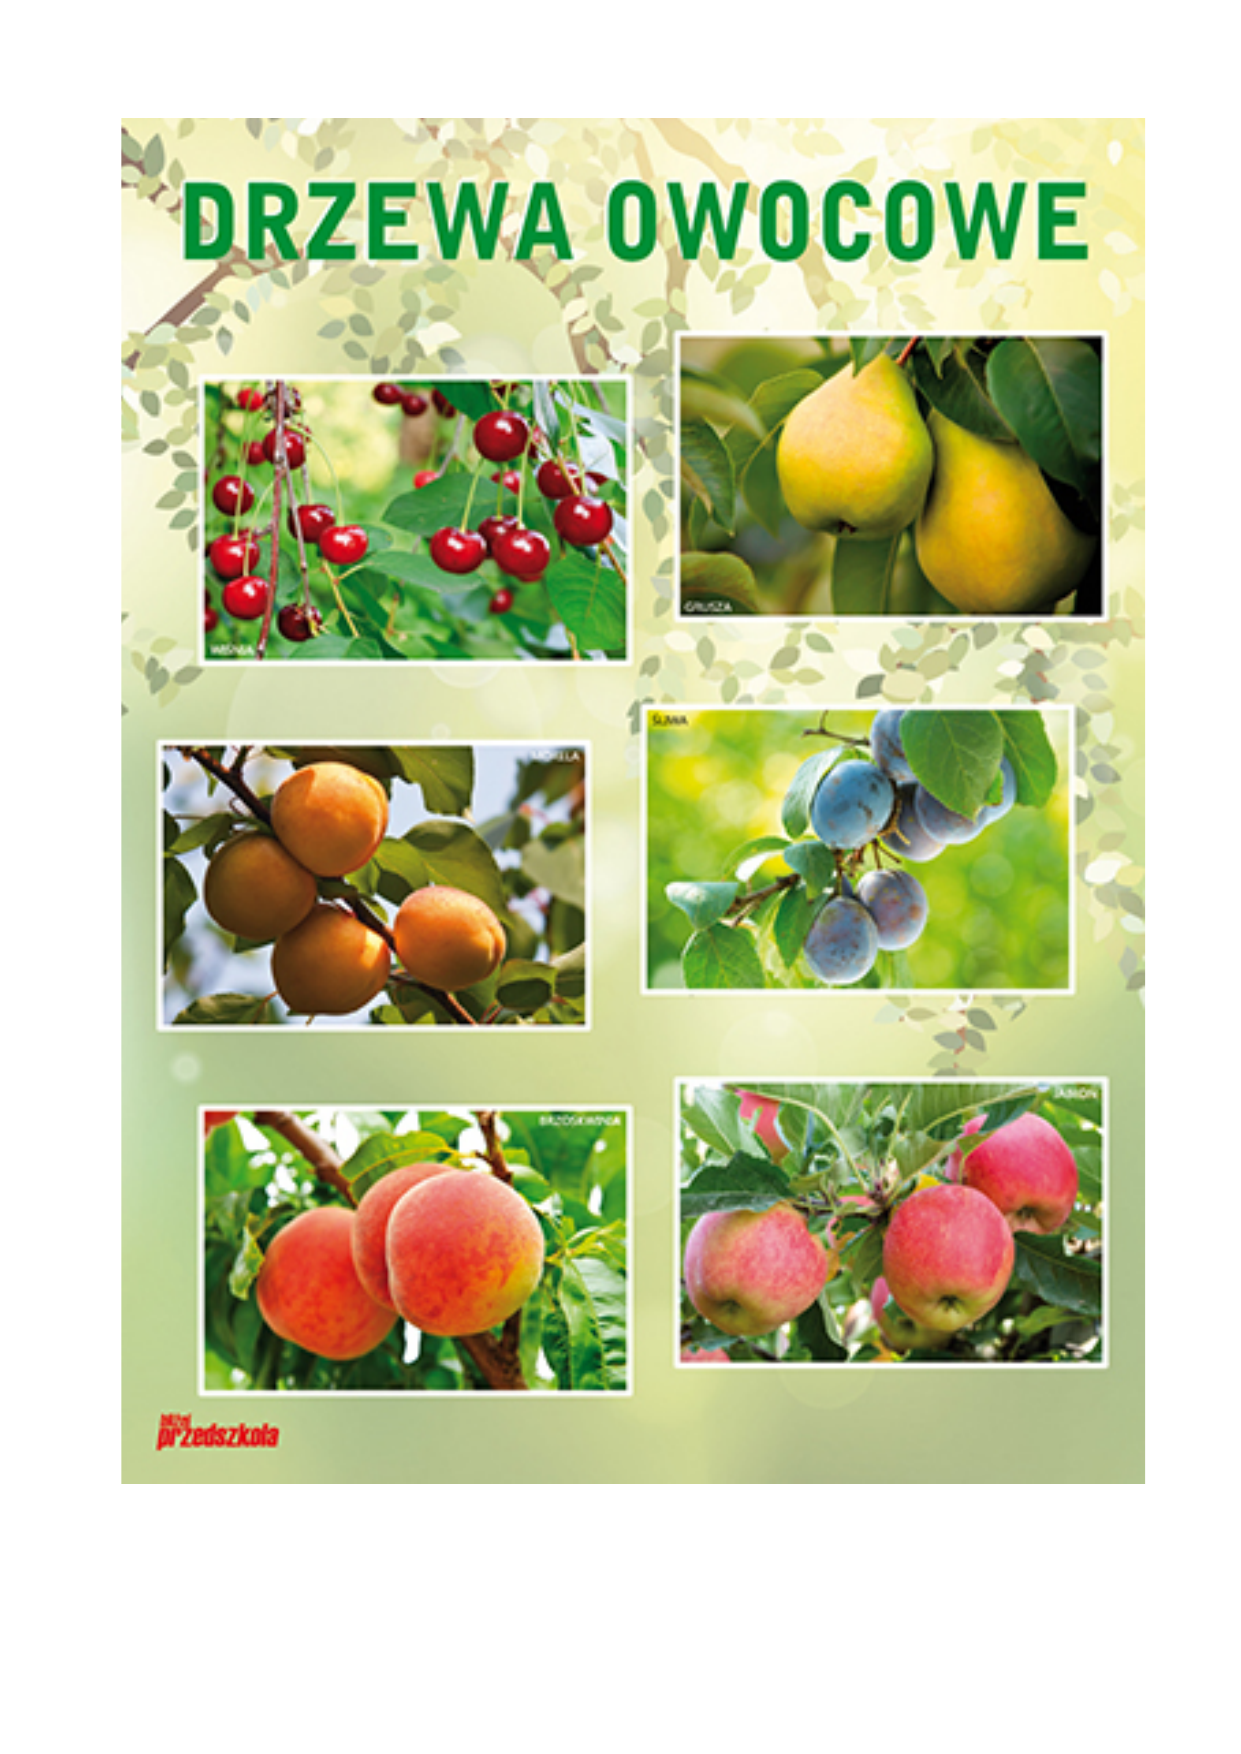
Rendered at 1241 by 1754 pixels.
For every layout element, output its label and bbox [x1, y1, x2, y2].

picture [121, 118, 1146, 1484]
